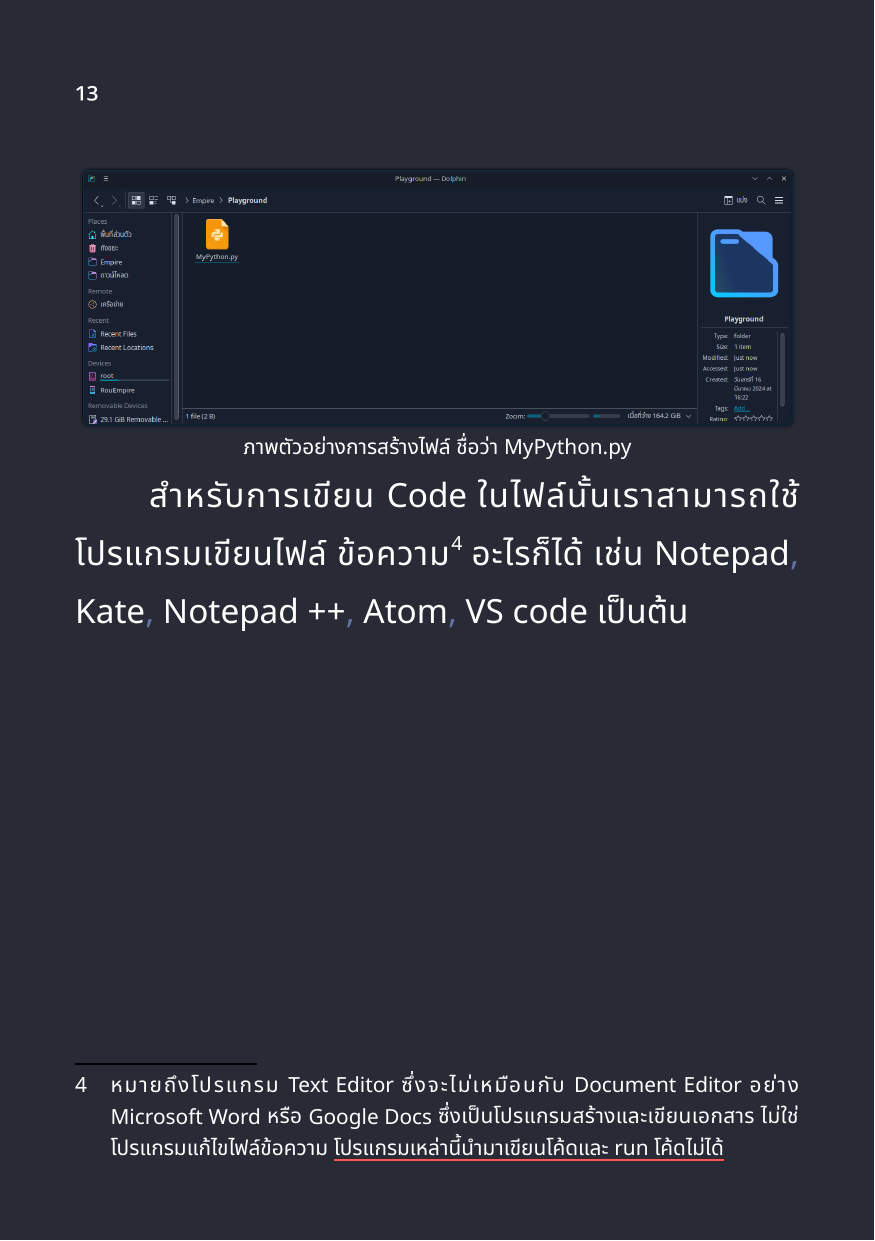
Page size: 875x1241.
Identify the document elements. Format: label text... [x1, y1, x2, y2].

text สำหรับการเขียน Code ในไฟล์นั้นเราสามารถใช้โปรแกรมเขียนไฟล์ ข้อความ อะไรก็ได้ เช่น Notepad, Kate, Notepad ++, Atom, VS code เป็นต้น [75, 464, 799, 638]
text ภาพตัวอย่างการสร้างไฟล์ ชื่อว่า MyPython.py [75, 433, 799, 464]
text [75, 150, 799, 162]
picture [75, 162, 799, 433]
text หมายถึงโปรแกรม Text Editor ซึ่งจะไม่เหมือนกับ Document Editor อย่าง Microsoft Word หรือ Google Docs ซึ่งเป็นโปรแกรมสร้างและเขียนเอกสาร ไม่ใช่โปรแกรมแก้ไขไฟล์ข้อความ โปรแกรมเหล่านี้นำมาเขียนโค้ดและ run โค้ดไม่ได้ [75, 1070, 799, 1165]
